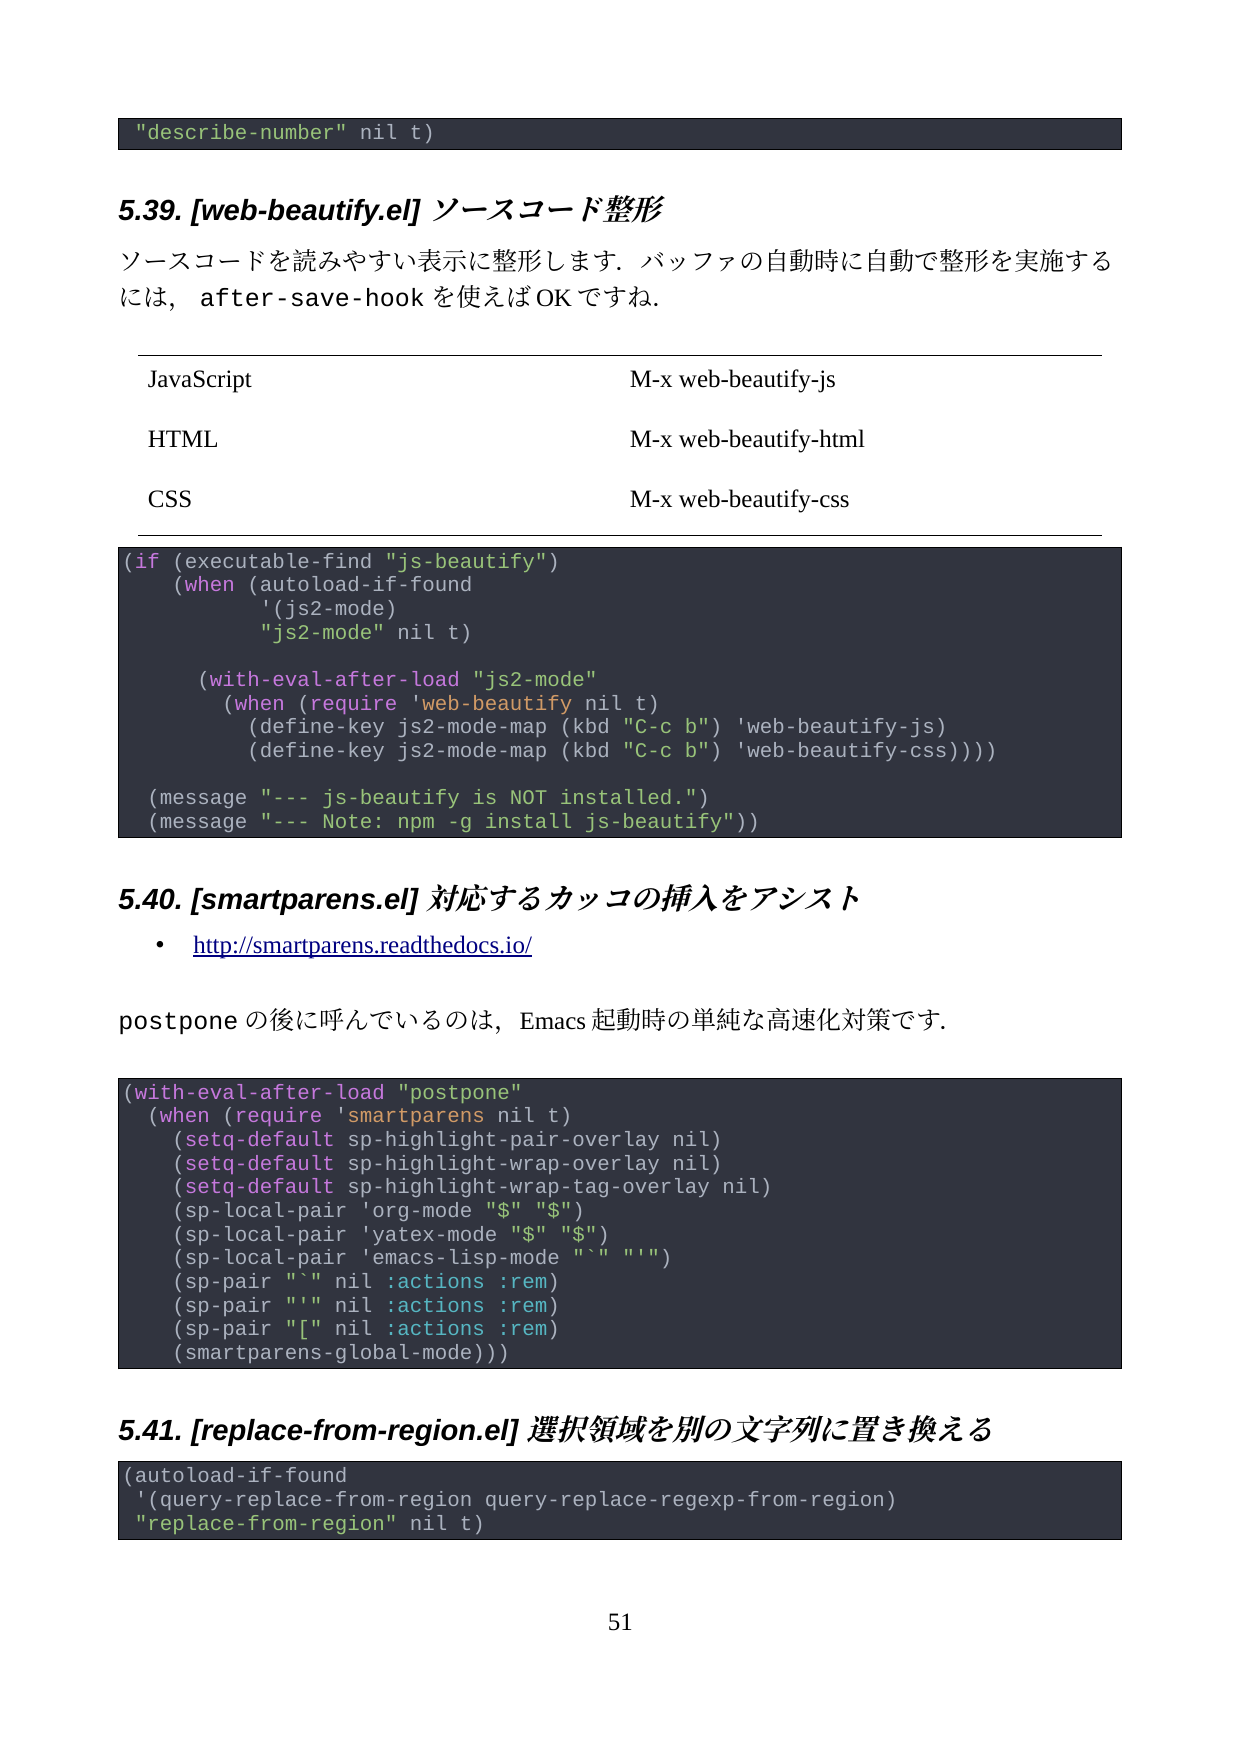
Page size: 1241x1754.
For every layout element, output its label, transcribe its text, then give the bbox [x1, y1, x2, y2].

text "js2-mode" nil t) [119, 618, 1121, 641]
subtitle [smartparens.el] 対応するカッコの挿入をアシスト [118, 876, 1122, 918]
table_cell M-x web-beautify-css [620, 475, 1102, 535]
text (define-key js2-mode-map (kbd "C-c b") 'web-beautify-css)))) [119, 736, 1121, 760]
text (sp-pair "[" nil :actions :rem) [119, 1314, 1121, 1338]
subtitle [web-beautify.el] ソースコード整形 [118, 187, 1122, 229]
text (setq-default sp-highlight-wrap-tag-overlay nil) [119, 1172, 1121, 1196]
text (sp-local-pair 'org-mode "$" "$") [119, 1196, 1121, 1220]
table_header M-x web-beautify-js [620, 356, 1102, 415]
text '(js2-mode) [119, 594, 1121, 618]
list http://smartparens.readthedocs.io/ [156, 930, 1122, 988]
text (sp-pair "'" nil :actions :rem) [119, 1291, 1121, 1314]
text '(query-replace-from-region query-replace-regexp-from-region) [119, 1485, 1121, 1508]
text "replace-from-region" nil t) [119, 1508, 1121, 1539]
text (message "--- Note: npm -g install js-beautify")) [119, 807, 1121, 837]
text (setq-default sp-highlight-pair-overlay nil) [119, 1125, 1121, 1149]
text (define-key js2-mode-map (kbd "C-c b") 'web-beautify-js) [119, 712, 1121, 736]
text (message "--- js-beautify is NOT installed.") [119, 783, 1121, 807]
text postpone の後に呼んでいるのは，Emacs起動時の単純な高速化対策です． [118, 1000, 1122, 1065]
text (with-eval-after-load "js2-mode" [119, 665, 1121, 689]
text (setq-default sp-highlight-wrap-overlay nil) [119, 1149, 1121, 1172]
text (when (require 'web-beautify nil t) [119, 689, 1121, 712]
text (if (executable-find "js-beautify") [119, 548, 1121, 571]
text (when (require 'smartparens nil t) [119, 1101, 1121, 1125]
text (sp-pair "`" nil :actions :rem) [119, 1267, 1121, 1291]
text (when (autoload-if-found [119, 571, 1121, 594]
table_cell CSS [138, 475, 620, 535]
text (smartparens-global-mode))) [119, 1338, 1121, 1368]
subtitle [replace-from-region.el] 選択領域を別の文字列に置き換える [118, 1407, 1122, 1449]
table_cell HTML [138, 415, 620, 475]
table_header JavaScript [138, 356, 620, 415]
text "describe-number" nil t) [119, 119, 1121, 149]
text (sp-local-pair 'yatex-mode "$" "$") [119, 1220, 1121, 1243]
table_cell M-x web-beautify-html [620, 415, 1102, 475]
text (with-eval-after-load "postpone" [119, 1079, 1121, 1101]
text ソースコードを読みやすい表示に整形します．バッファの自動時に自動で整形を実施するには， after-save-hook を使えばOKですね． [118, 241, 1122, 342]
text (autoload-if-found [119, 1462, 1121, 1485]
text (sp-local-pair 'emacs-lisp-mode "`" "'") [119, 1243, 1121, 1267]
